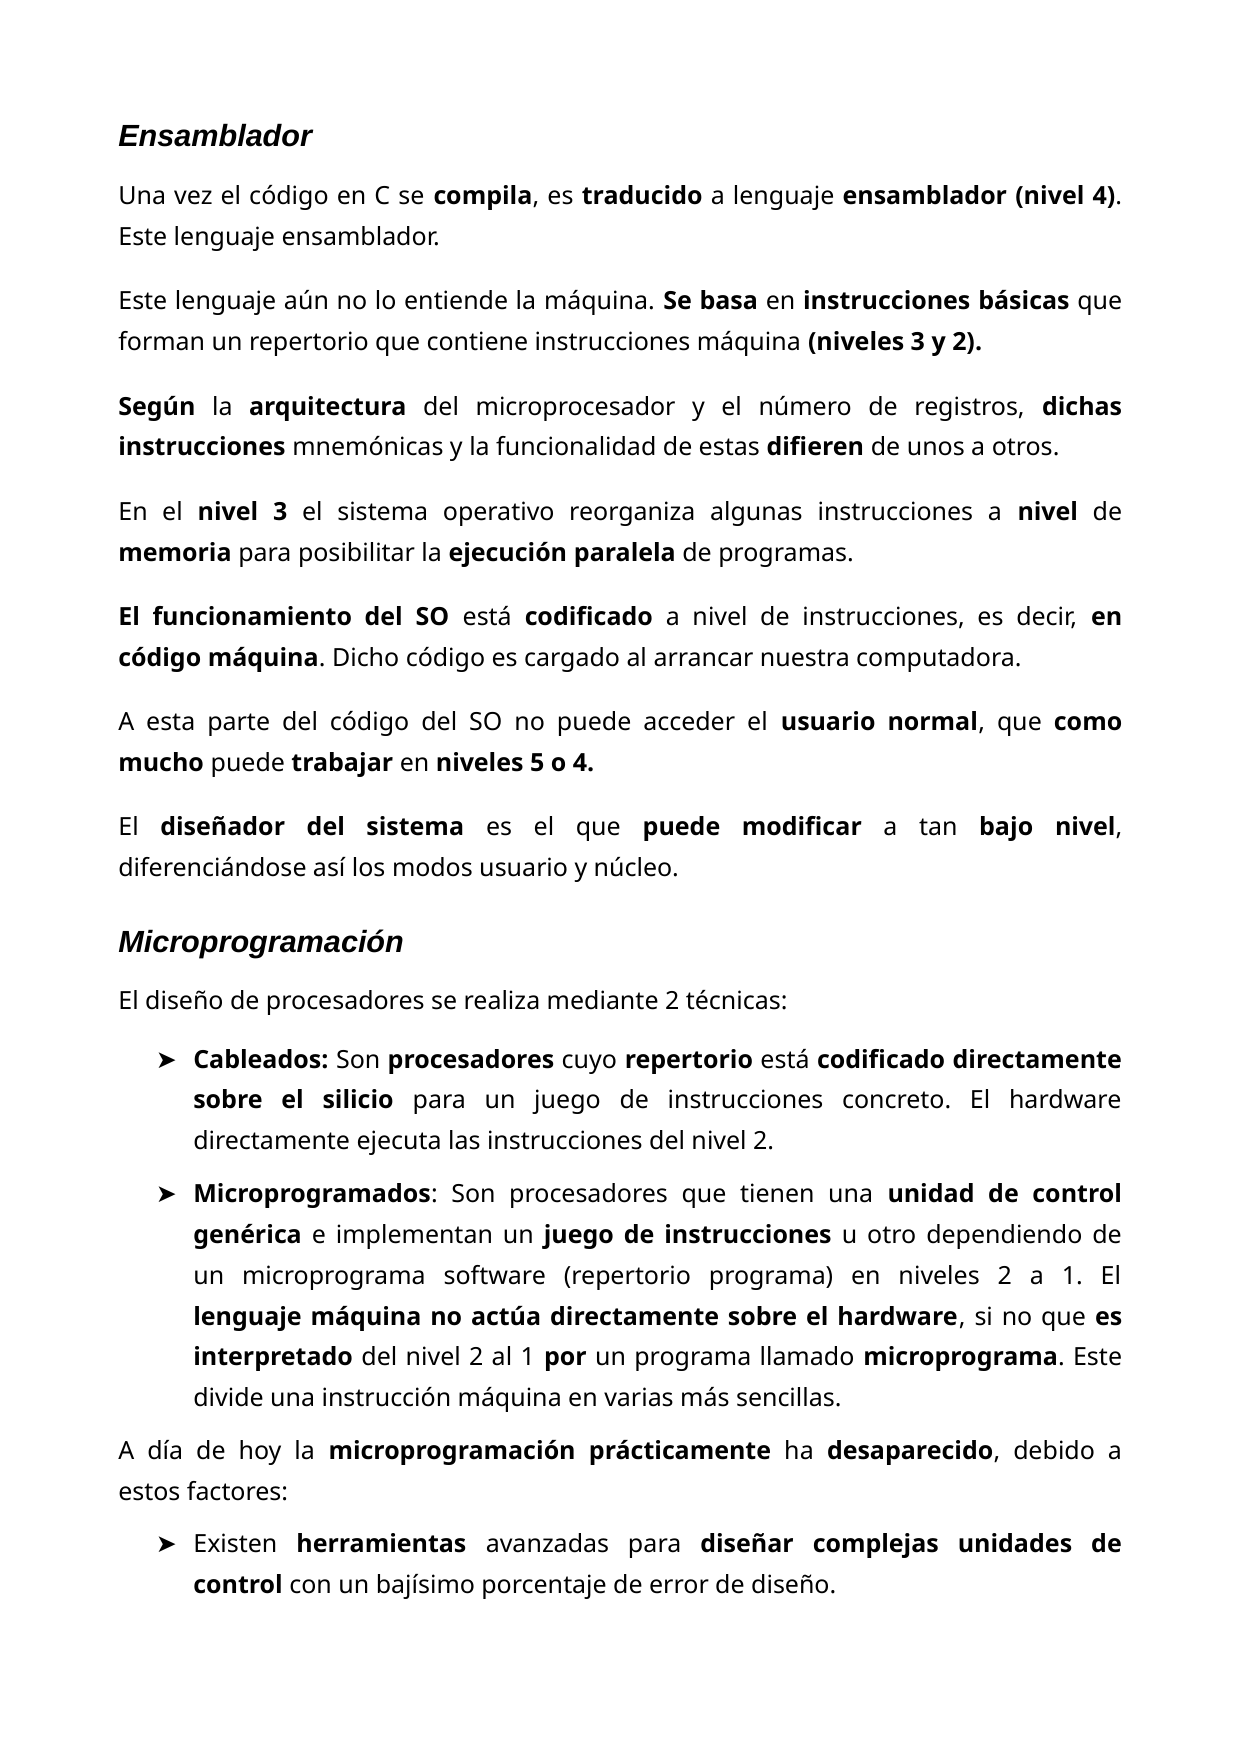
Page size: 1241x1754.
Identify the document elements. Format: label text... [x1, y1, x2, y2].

list Existen herramientas avanzadas para diseñar complejas unidades de control con un bajísimo porcentaje de error de diseño. [156, 1526, 1122, 1601]
text Según la arquitectura del microprocesador y el número de registros, dichas instrucciones mnemónicas y la funcionalidad de estas difieren de unos a otros. [118, 388, 1122, 463]
list Microprogramados: Son procesadores que tienen una unidad de control genérica e implementan un juego de instrucciones u otro dependiendo de un microprograma software (repertorio programa) en niveles 2 a 1. El lenguaje máquina no actúa directamente sobre el hardware, si no que es interpretado del nivel 2 al 1 por un programa llamado microprograma. Este divide una instrucción máquina en varias más sencillas. [156, 1176, 1122, 1414]
text El diseño de procesadores se realiza mediante 2 técnicas: [118, 983, 1122, 1017]
text El funcionamiento del SO está codificado a nivel de instrucciones, es decir, en código máquina. Dicho código es cargado al arrancar nuestra computadora. [118, 598, 1122, 673]
list A día de hoy la microprogramación prácticamente ha desaparecido, debido a estos factores: [118, 1433, 1122, 1507]
subtitle Microprogramación [118, 923, 1122, 958]
text A esta parte del código del SO no puede acceder el usuario normal, que como mucho puede trabajar en niveles 5 o 4. [118, 704, 1122, 779]
text En el nivel 3 el sistema operativo reorganiza algunas instrucciones a nivel de memoria para posibilitar la ejecución paralela de programas. [118, 493, 1122, 568]
text Una vez el código en C se compila, es traducido a lenguaje ensamblador (nivel 4). Este lenguaje ensamblador. [118, 178, 1122, 253]
text El diseñador del sistema es el que puede modificar a tan bajo nivel, diferenciándose así los modos usuario y núcleo. [118, 809, 1122, 884]
subtitle Ensamblador [118, 118, 1122, 153]
list Cableados: Son procesadores cuyo repertorio está codificado directamente sobre el silicio para un juego de instrucciones concreto. El hardware directamente ejecuta las instrucciones del nivel 2. [156, 1041, 1122, 1157]
text Este lenguaje aún no lo entiende la máquina. Se basa en instrucciones básicas que forman un repertorio que contiene instrucciones máquina (niveles 3 y 2). [118, 283, 1122, 358]
